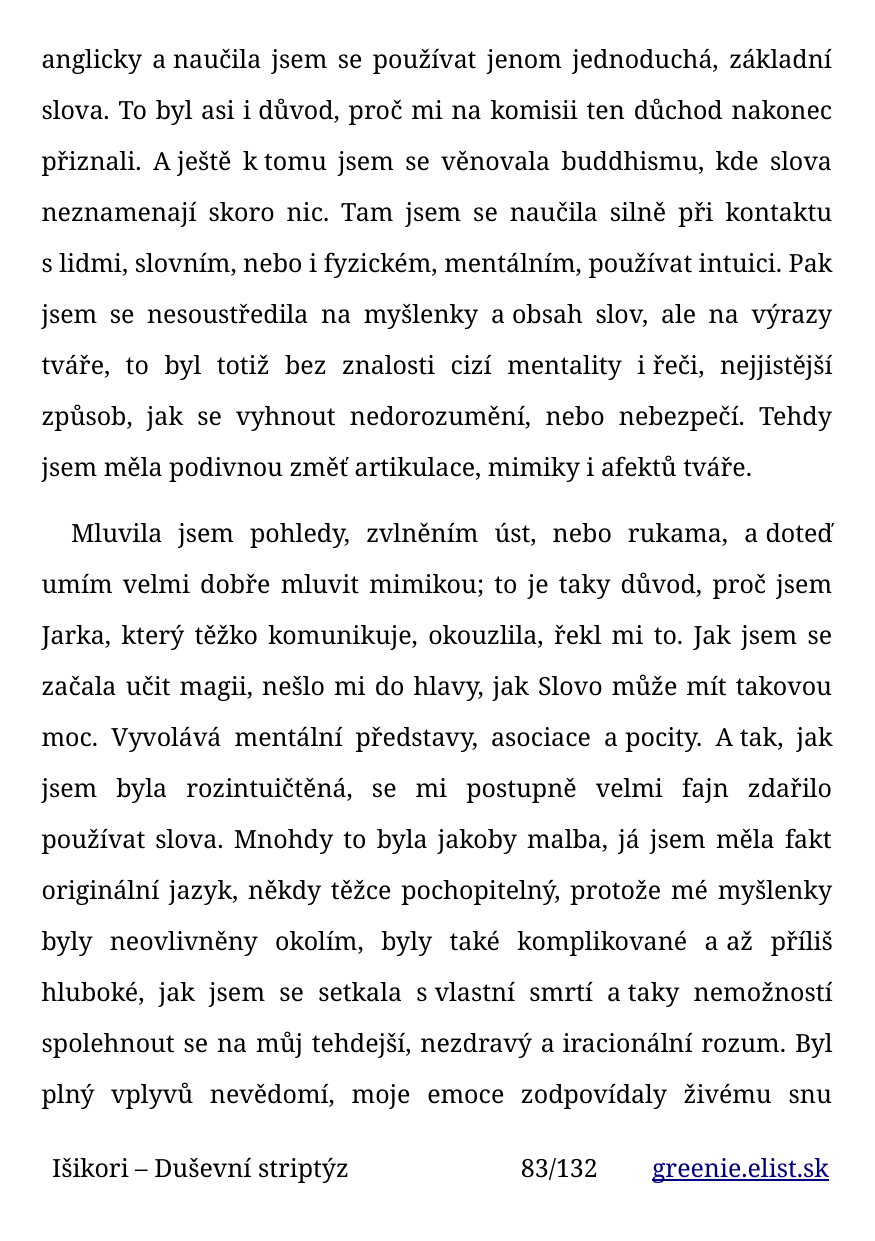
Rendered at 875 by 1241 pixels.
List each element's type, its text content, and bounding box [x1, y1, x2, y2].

text anglicky a naučila jsem se používat jenom jednoduchá, základní slova. To byl asi i důvod, proč mi na komisii ten důchod nakonec přiznali. A ještě k tomu jsem se věnovala buddhismu, kde slova neznamenají skoro nic. Tam jsem se naučila silně při kontaktu s lidmi, slovním, nebo i fyzickém, mentálním, používat intuici. Pak jsem se nesoustředila na myšlenky a obsah slov, ale na výrazy tváře, to byl totiž bez znalosti cizí mentality i řeči, nejjistější způsob, jak se vyhnout nedorozumění, nebo nebezpečí. Tehdy jsem měla podivnou změť artikulace, mimiky i afektů tváře. [41, 41, 833, 484]
text Mluvila jsem pohledy, zvlněním úst, nebo rukama, a doteď umím velmi dobře mluvit mimikou; to je taky důvod, proč jsem Jarka, který těžko komunikuje, okouzlila, řekl mi to. Jak jsem se začala učit magii, nešlo mi do hlavy, jak Slovo může mít takovou moc. Vyvolává mentální představy, asociace a pocity. A tak, jak jsem byla rozintuičtěná, se mi postupně velmi fajn zdařilo používat slova. Mnohdy to byla jakoby malba, já jsem měla fakt originální jazyk, někdy těžce pochopitelný, protože mé myšlenky byly neovlivněny okolím, byly také komplikované a až příliš hluboké, jak jsem se setkala s vlastní smrtí a taky nemožností spolehnout se na můj tehdejší, nezdravý a iracionální rozum. Byl plný vplyvů nevědomí, moje emoce zodpovídaly živému snu [41, 515, 833, 1111]
